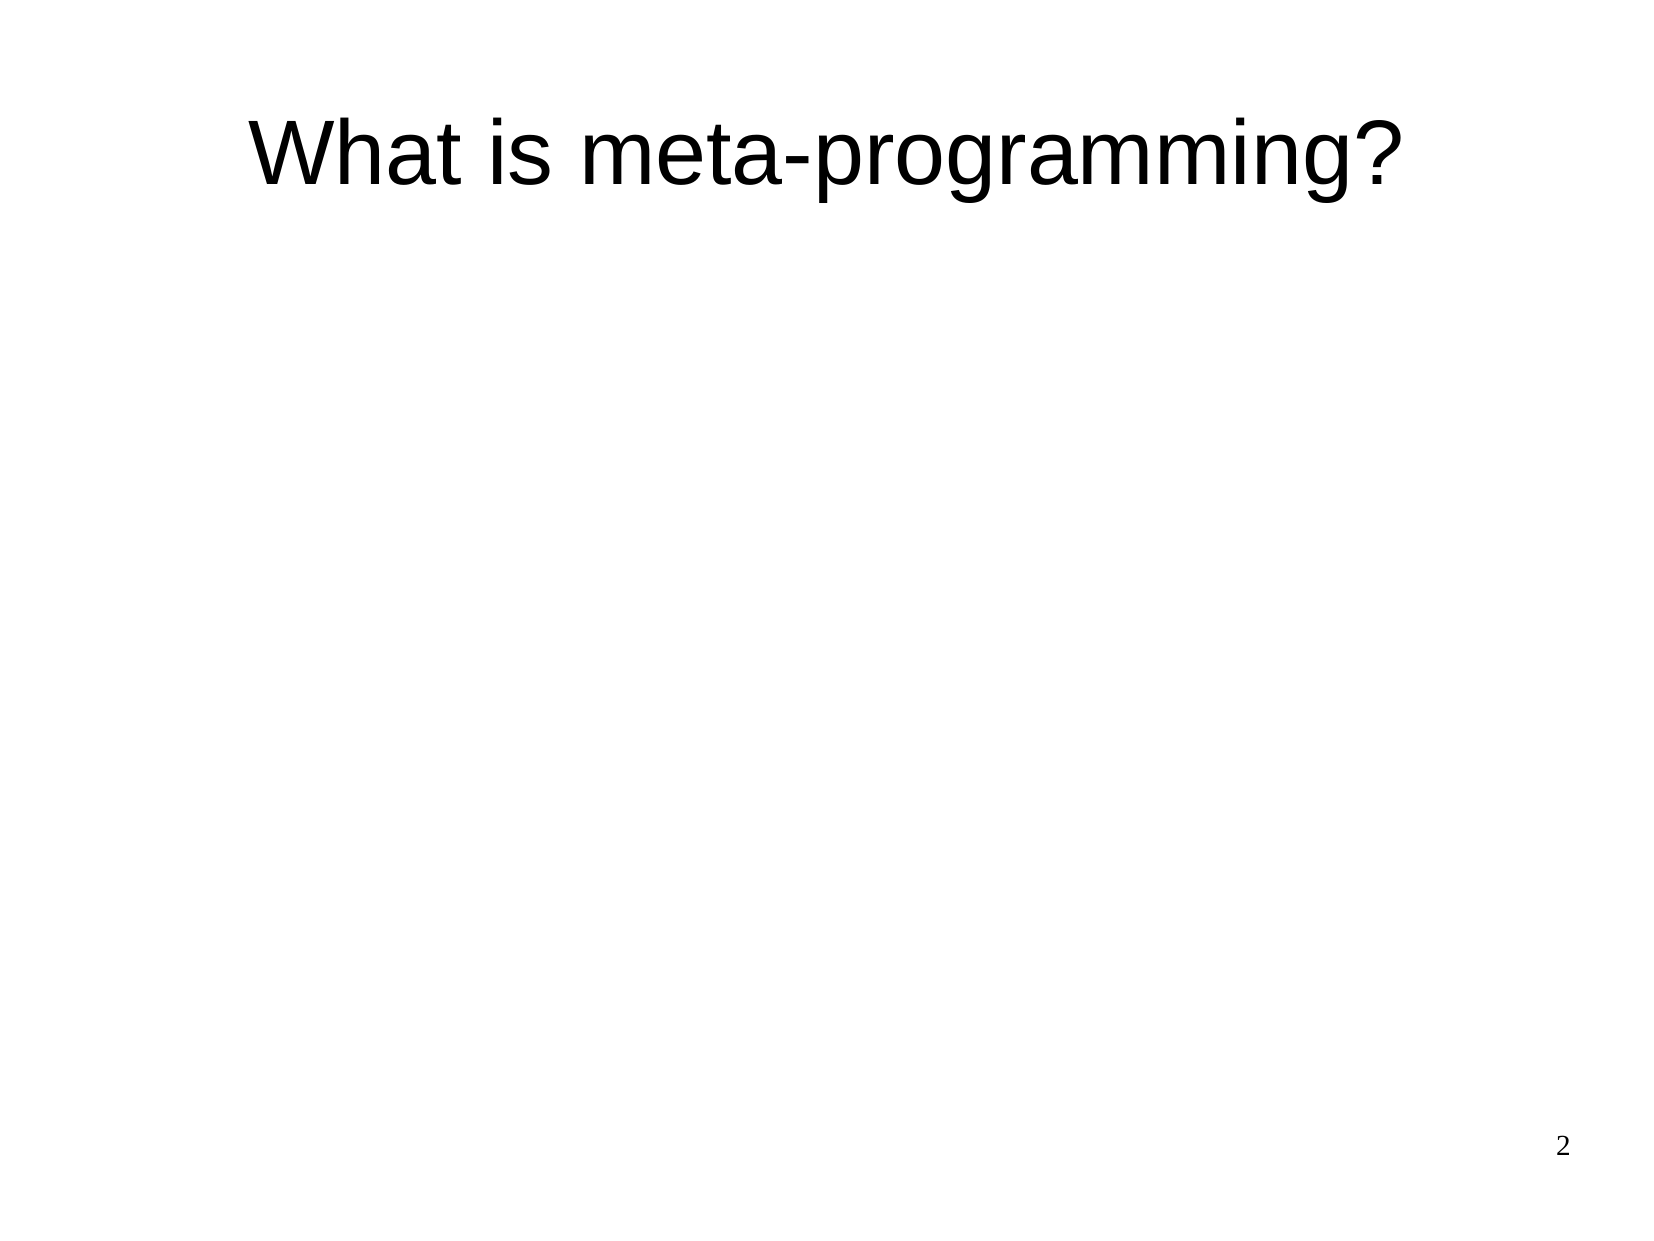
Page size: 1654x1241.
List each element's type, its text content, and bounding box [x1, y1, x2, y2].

title What is meta-programming? [82, 49, 1571, 257]
